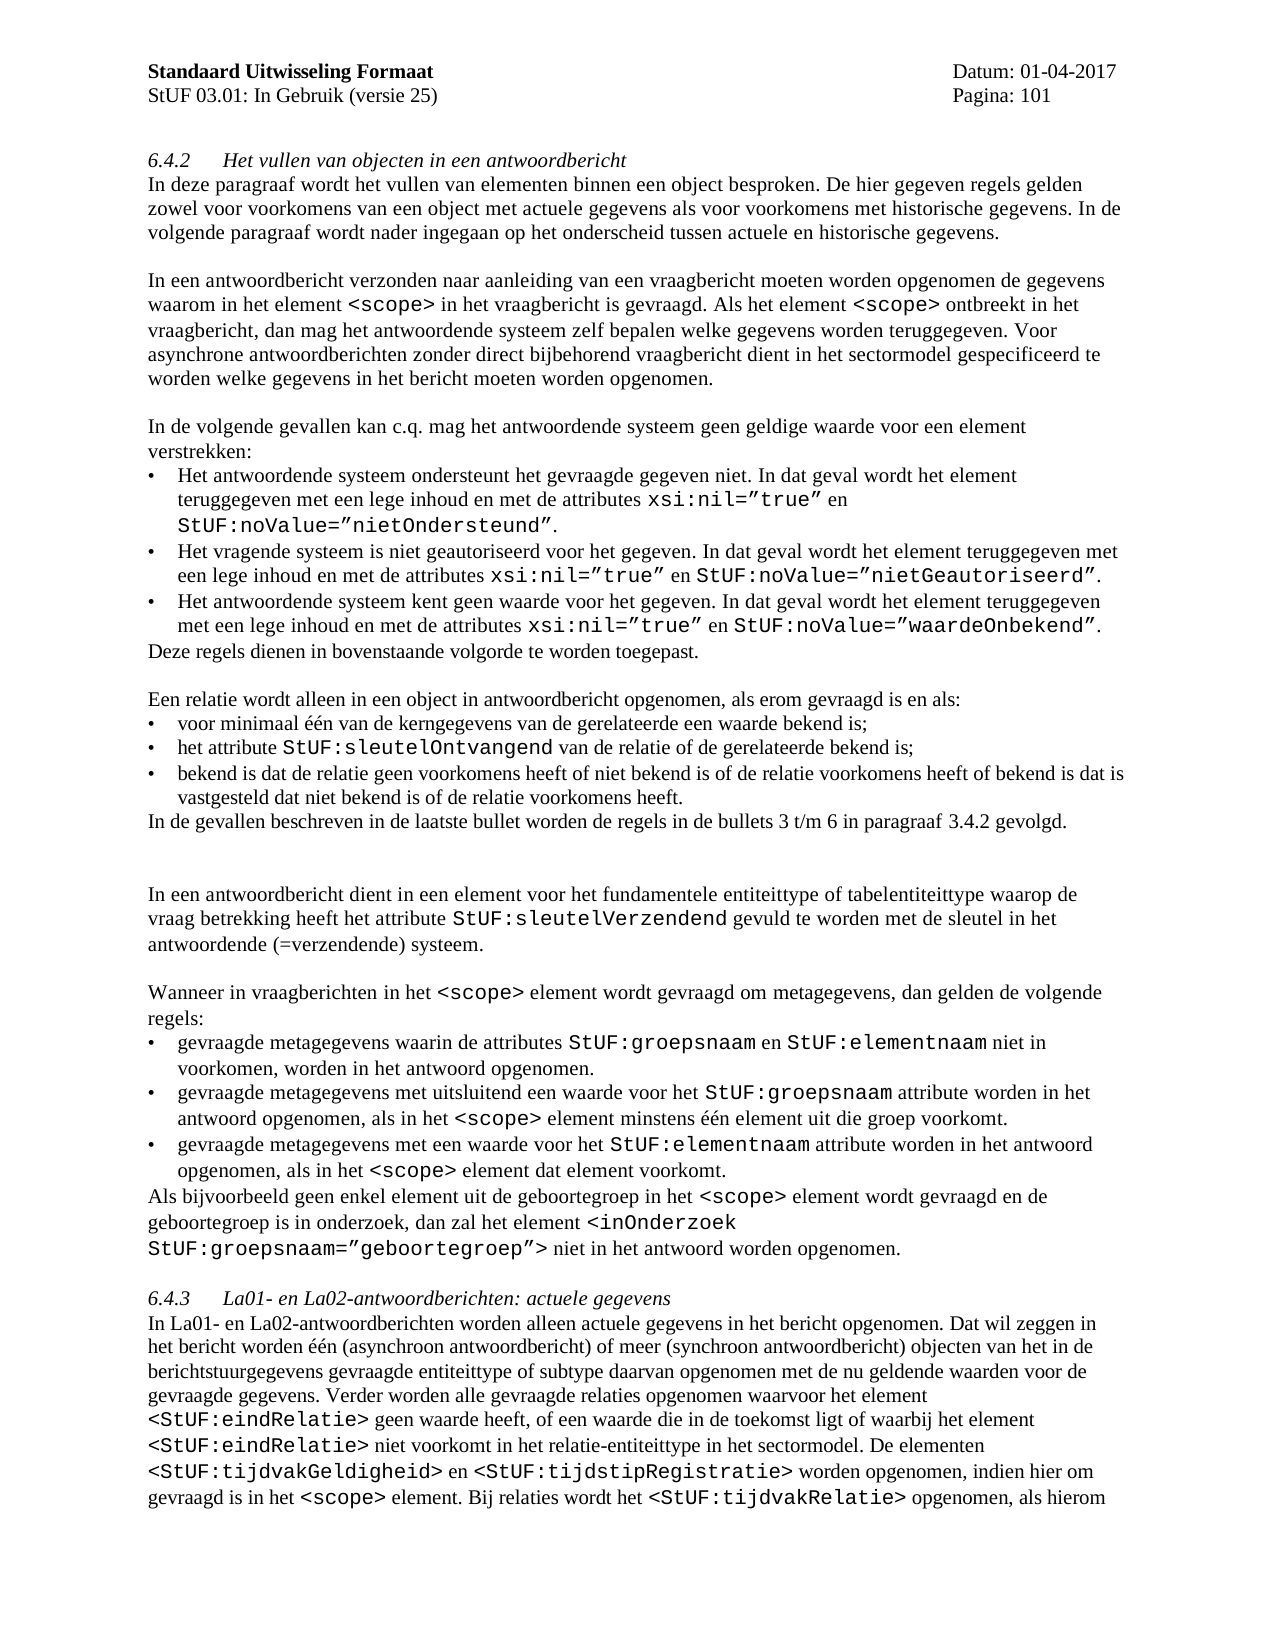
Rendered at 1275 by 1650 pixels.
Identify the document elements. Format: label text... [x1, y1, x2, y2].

subtitle La01- en La02-antwoordberichten: actuele gegevens [148, 1286, 1127, 1310]
list gevraagde metagegevens met uitsluitend een waarde voor het StUF:groepsnaam attribute worden in het antwoord opgenomen, als in het <scope> element minstens één element uit die groep voorkomt. [148, 1080, 1127, 1132]
text In deze paragraaf wordt het vullen van elementen binnen een object besproken. De hier gegeven regels gelden zowel voor voorkomens van een object met actuele gegevens als voor voorkomens met historische gegevens. In de volgende paragraaf wordt nader ingegaan op het onderscheid tussen actuele en historische gegevens. [148, 172, 1127, 244]
text In de volgende gevallen kan c.q. mag het antwoordende systeem geen geldige waarde voor een element verstrekken: [148, 414, 1127, 462]
list gevraagde metagegevens waarin de attributes StUF:groepsnaam en StUF:elementnaam niet in voorkomen, worden in het antwoord opgenomen. [148, 1030, 1127, 1080]
subtitle Het vullen van objecten in een antwoordbericht [148, 148, 1127, 172]
list gevraagde metagegevens met een waarde voor het StUF:elementnaam attribute worden in het antwoord opgenomen, als in het <scope> element dat element voorkomt. [148, 1132, 1127, 1184]
text In La01- en La02-antwoordberichten worden alleen actuele gegevens in het bericht opgenomen. Dat wil zeggen in het bericht worden één (asynchroon antwoordbericht) of meer (synchroon antwoordbericht) objecten van het in de berichtstuurgegevens gevraagde entiteittype of subtype daarvan opgenomen met de nu geldende waarden voor de gevraagde gegevens. Verder worden alle gevraagde relaties opgenomen waarvoor het element <StUF:eindRelatie> geen waarde heeft, of een waarde die in de toekomst ligt of waarbij het element <StUF:eindRelatie> niet voorkomt in het relatie-entiteittype in het sectormodel. De elementen <StUF:tijdvakGeldigheid> en <StUF:tijdstipRegistratie> worden opgenomen, indien hier om gevraagd is in het <scope> element. Bij relaties wordt het <StUF:tijdvakRelatie> opgenomen, als hierom [148, 1310, 1127, 1511]
list Het vragende systeem is niet geautoriseerd voor het gegeven. In dat geval wordt het element teruggegeven met een lege inhoud en met de attributes xsi:nil=”true” en StUF:noValue=”nietGeautoriseerd”. [148, 539, 1127, 589]
list Het antwoordende systeem ondersteunt het gevraagde gegeven niet. In dat geval wordt het element teruggegeven met een lege inhoud en met de attributes xsi:nil=”true” en StUF:noValue=”nietOndersteund”. [148, 462, 1127, 539]
list Het antwoordende systeem kent geen waarde voor het gegeven. In dat geval wordt het element teruggegeven met een lege inhoud en met de attributes xsi:nil=”true” en StUF:noValue=”waardeOnbekend”. [148, 589, 1127, 639]
list het attribute StUF:sleutelOntvangend van de relatie of de gerelateerde bekend is; [148, 735, 1127, 761]
list voor minimaal één van de kerngegevens van de gerelateerde een waarde bekend is; [148, 711, 1127, 735]
text Deze regels dienen in bovenstaande volgorde te worden toegepast. [148, 639, 1127, 663]
text In de gevallen beschreven in de laatste bullet worden de regels in de bullets 3 t/m 6 in paragraaf 3.4.2 gevolgd. [148, 809, 1127, 833]
text Wanneer in vraagberichten in het <scope> element wordt gevraagd om metagegevens, dan gelden de volgende regels: [148, 980, 1127, 1030]
text Een relatie wordt alleen in een object in antwoordbericht opgenomen, als erom gevraagd is en als: [148, 687, 1127, 711]
text In een antwoordbericht dient in een element voor het fundamentele entiteittype of tabelentiteittype waarop de vraag betrekking heeft het attribute StUF:sleutelVerzendend gevuld te worden met de sleutel in het antwoordende (=verzendende) systeem. [148, 881, 1127, 956]
list bekend is dat de relatie geen voorkomens heeft of niet bekend is of de relatie voorkomens heeft of bekend is dat is vastgesteld dat niet bekend is of de relatie voorkomens heeft. [148, 761, 1127, 809]
text In een antwoordbericht verzonden naar aanleiding van een vraagbericht moeten worden opgenomen de gegevens waarom in het element <scope> in het vraagbericht is gevraagd. Als het element <scope> ontbreekt in het vraagbericht, dan mag het antwoordende systeem zelf bepalen welke gegevens worden teruggegeven. Voor asynchrone antwoordberichten zonder direct bijbehorend vraagbericht dient in het sectormodel gespecificeerd te worden welke gegevens in het bericht moeten worden opgenomen. [148, 268, 1127, 390]
text Als bijvoorbeeld geen enkel element uit de geboortegroep in het <scope> element wordt gevraagd en de geboortegroep is in onderzoek, dan zal het element <inOnderzoek StUF:groepsnaam=”geboortegroep”> niet in het antwoord worden opgenomen. [148, 1184, 1127, 1262]
